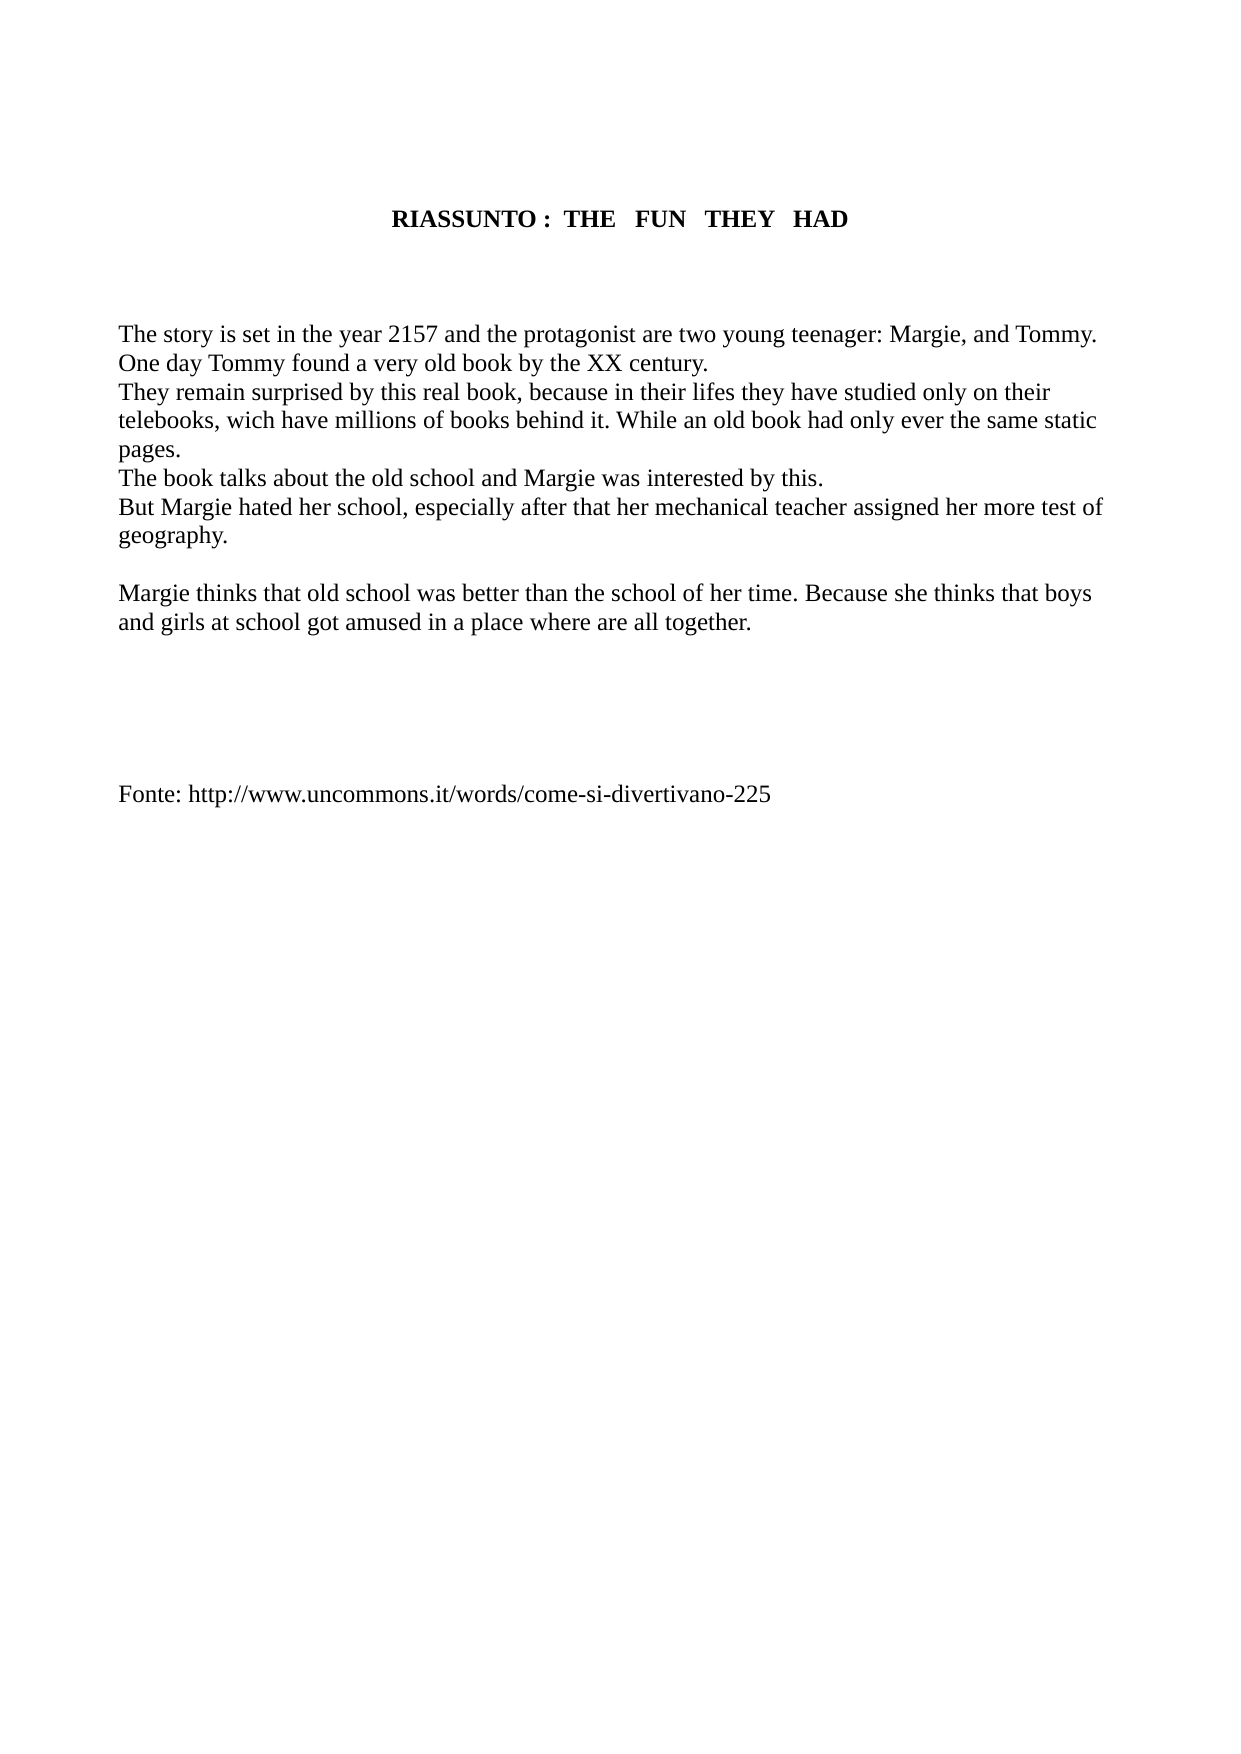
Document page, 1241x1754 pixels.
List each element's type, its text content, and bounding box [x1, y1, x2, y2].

text The book talks about the old school and Margie was interested by this. [118, 463, 1122, 492]
text Margie thinks that old school was better than the school of her time. Because she thinks that boys and girls at school got amused in a place where are all together. [118, 578, 1122, 636]
text The story is set in the year 2157 and the protagonist are two young teenager: Margie, and Tommy. [118, 319, 1122, 348]
text RIASSUNTO : THE FUN THEY HAD [118, 204, 1122, 233]
text Fonte: http://www.uncommons.it/words/come-si-divertivano-225 [118, 779, 1122, 808]
text They remain surprised by this real book, because in their lifes they have studied only on their telebooks, wich have millions of books behind it. While an old book had only ever the same static pages. [118, 377, 1122, 463]
text But Margie hated her school, especially after that her mechanical teacher assigned her more test of geography. [118, 492, 1122, 549]
text One day Tommy found a very old book by the XX century. [118, 348, 1122, 377]
